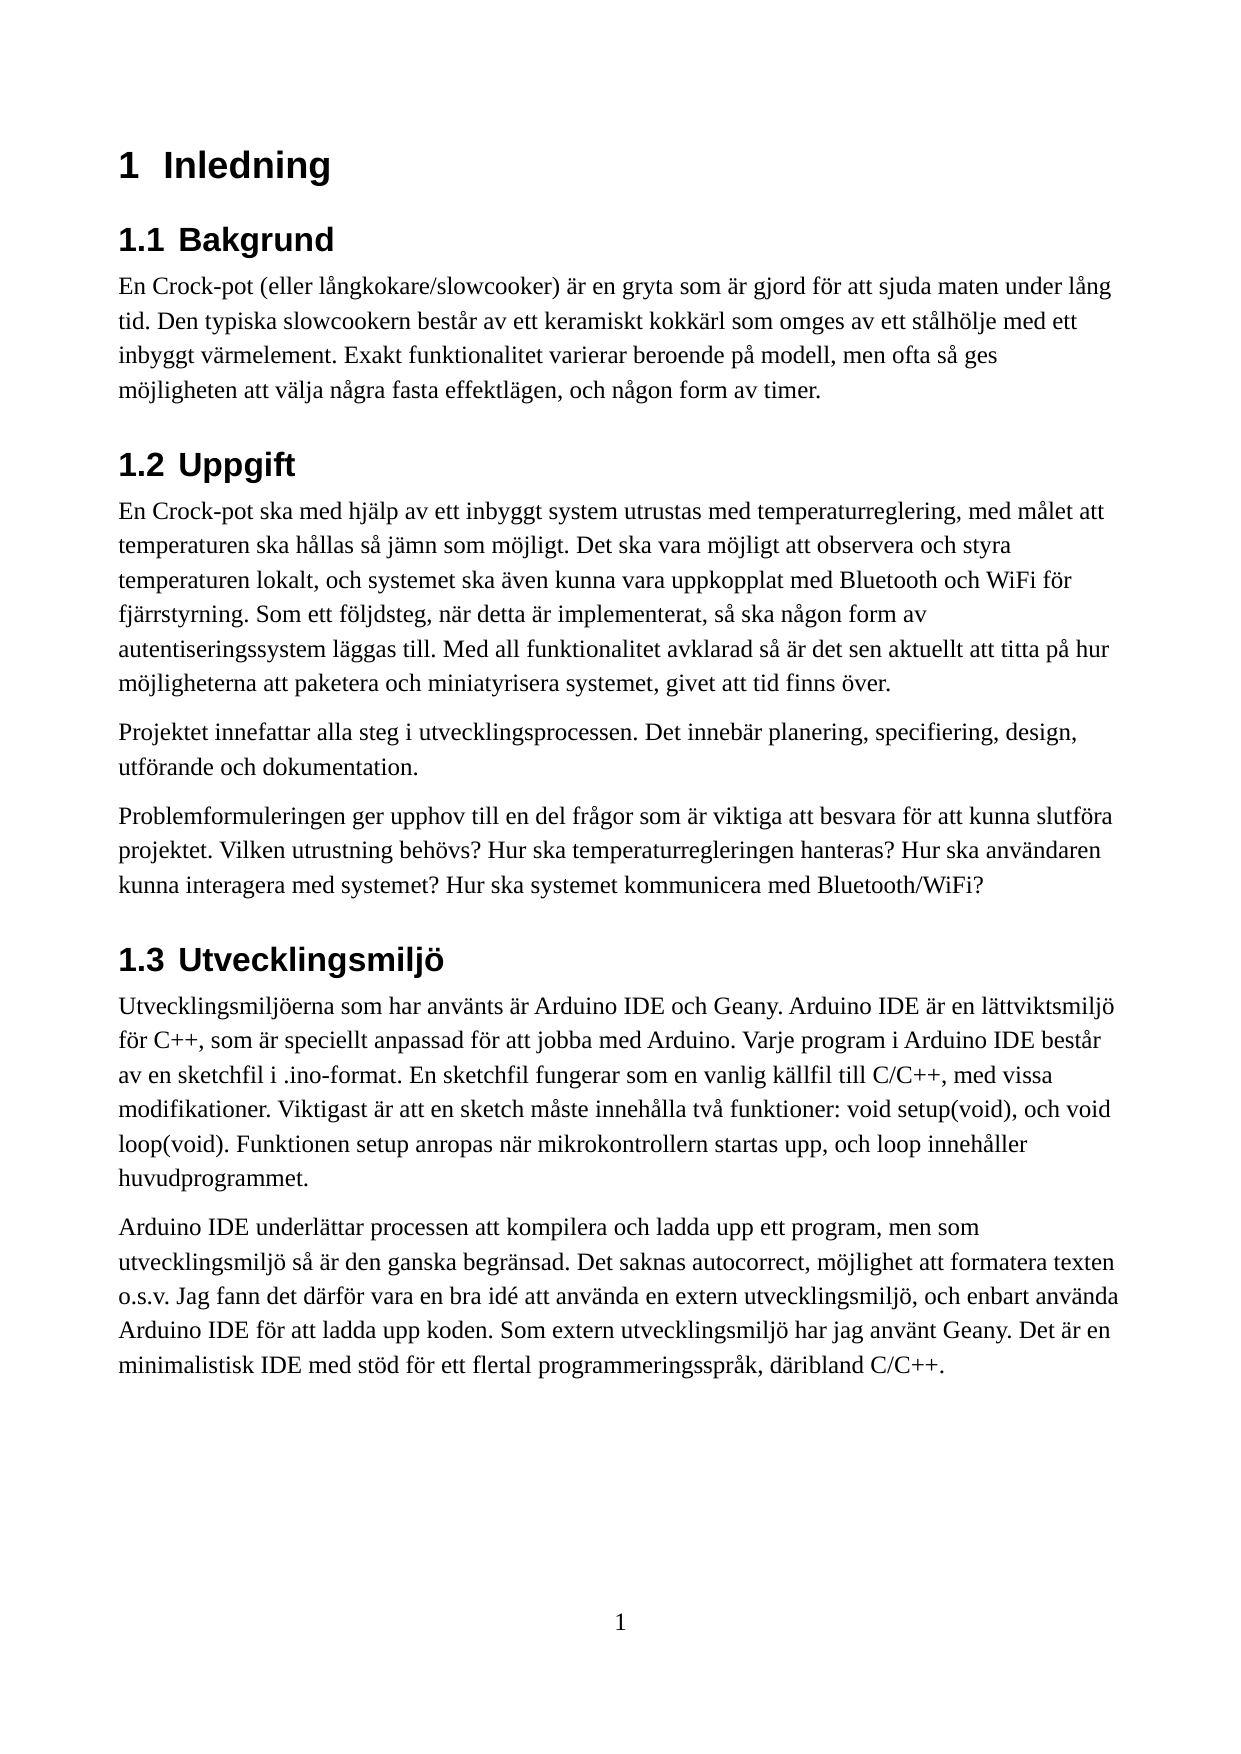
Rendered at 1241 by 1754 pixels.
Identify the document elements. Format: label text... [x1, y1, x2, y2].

subtitle Uppgift [118, 444, 1122, 483]
text Utvecklingsmiljöerna som har använts är Arduino IDE och Geany. Arduino IDE är en lättviktsmiljö för C++, som är speciellt anpassad för att jobba med Arduino. Varje program i Arduino IDE består av en sketchfil i .ino-format. En sketchfil fungerar som en vanlig källfil till C/C++, med vissa modifikationer. Viktigast är att en sketch måste innehålla två funktioner: void setup(void), och void loop(void). Funktionen setup anropas när mikrokontrollern startas upp, och loop innehåller huvudprogrammet. [118, 991, 1122, 1192]
text En Crock-pot (eller långkokare/slowcooker) är en gryta som är gjord för att sjuda maten under lång tid. Den typiska slowcookern består av ett keramiskt kokkärl som omges av ett stålhölje med ett inbyggt värmelement. Exakt funktionalitet varierar beroende på modell, men ofta så ges möjligheten att välja några fasta effektlägen, och någon form av timer. [118, 271, 1122, 403]
subtitle Utvecklingsmiljö [118, 939, 1122, 978]
text Projektet innefattar alla steg i utvecklingsprocessen. Det innebär planering, specifiering, design, utförande och dokumentation. [118, 717, 1122, 780]
subtitle Bakgrund [118, 220, 1122, 259]
text Problemformuleringen ger upphov till en del frågor som är viktiga att besvara för att kunna slutföra projektet. Vilken utrustning behövs? Hur ska temperaturregleringen hanteras? Hur ska användaren kunna interagera med systemet? Hur ska systemet kommunicera med Bluetooth/WiFi? [118, 801, 1122, 898]
text Arduino IDE underlättar processen att kompilera och ladda upp ett program, men som utvecklingsmiljö så är den ganska begränsad. Det saknas autocorrect, möjlighet att formatera texten o.s.v. Jag fann det därför vara en bra idé att använda en extern utvecklingsmiljö, och enbart använda Arduino IDE för att ladda upp koden. Som extern utvecklingsmiljö har jag använt Geany. Det är en minimalistisk IDE med stöd för ett flertal programmeringsspråk, däribland C/C++. [118, 1212, 1122, 1379]
subtitle Inledning [118, 143, 1122, 187]
text En Crock-pot ska med hjälp av ett inbyggt system utrustas med temperaturreglering, med målet att temperaturen ska hållas så jämn som möjligt. Det ska vara möjligt att observera och styra temperaturen lokalt, och systemet ska även kunna vara uppkopplat med Bluetooth och WiFi för fjärrstyrning. Som ett följdsteg, när detta är implementerat, så ska någon form av autentiseringssystem läggas till. Med all funktionalitet avklarad så är det sen aktuellt att titta på hur möjligheterna att paketera och miniatyrisera systemet, givet att tid finns över. [118, 496, 1122, 697]
